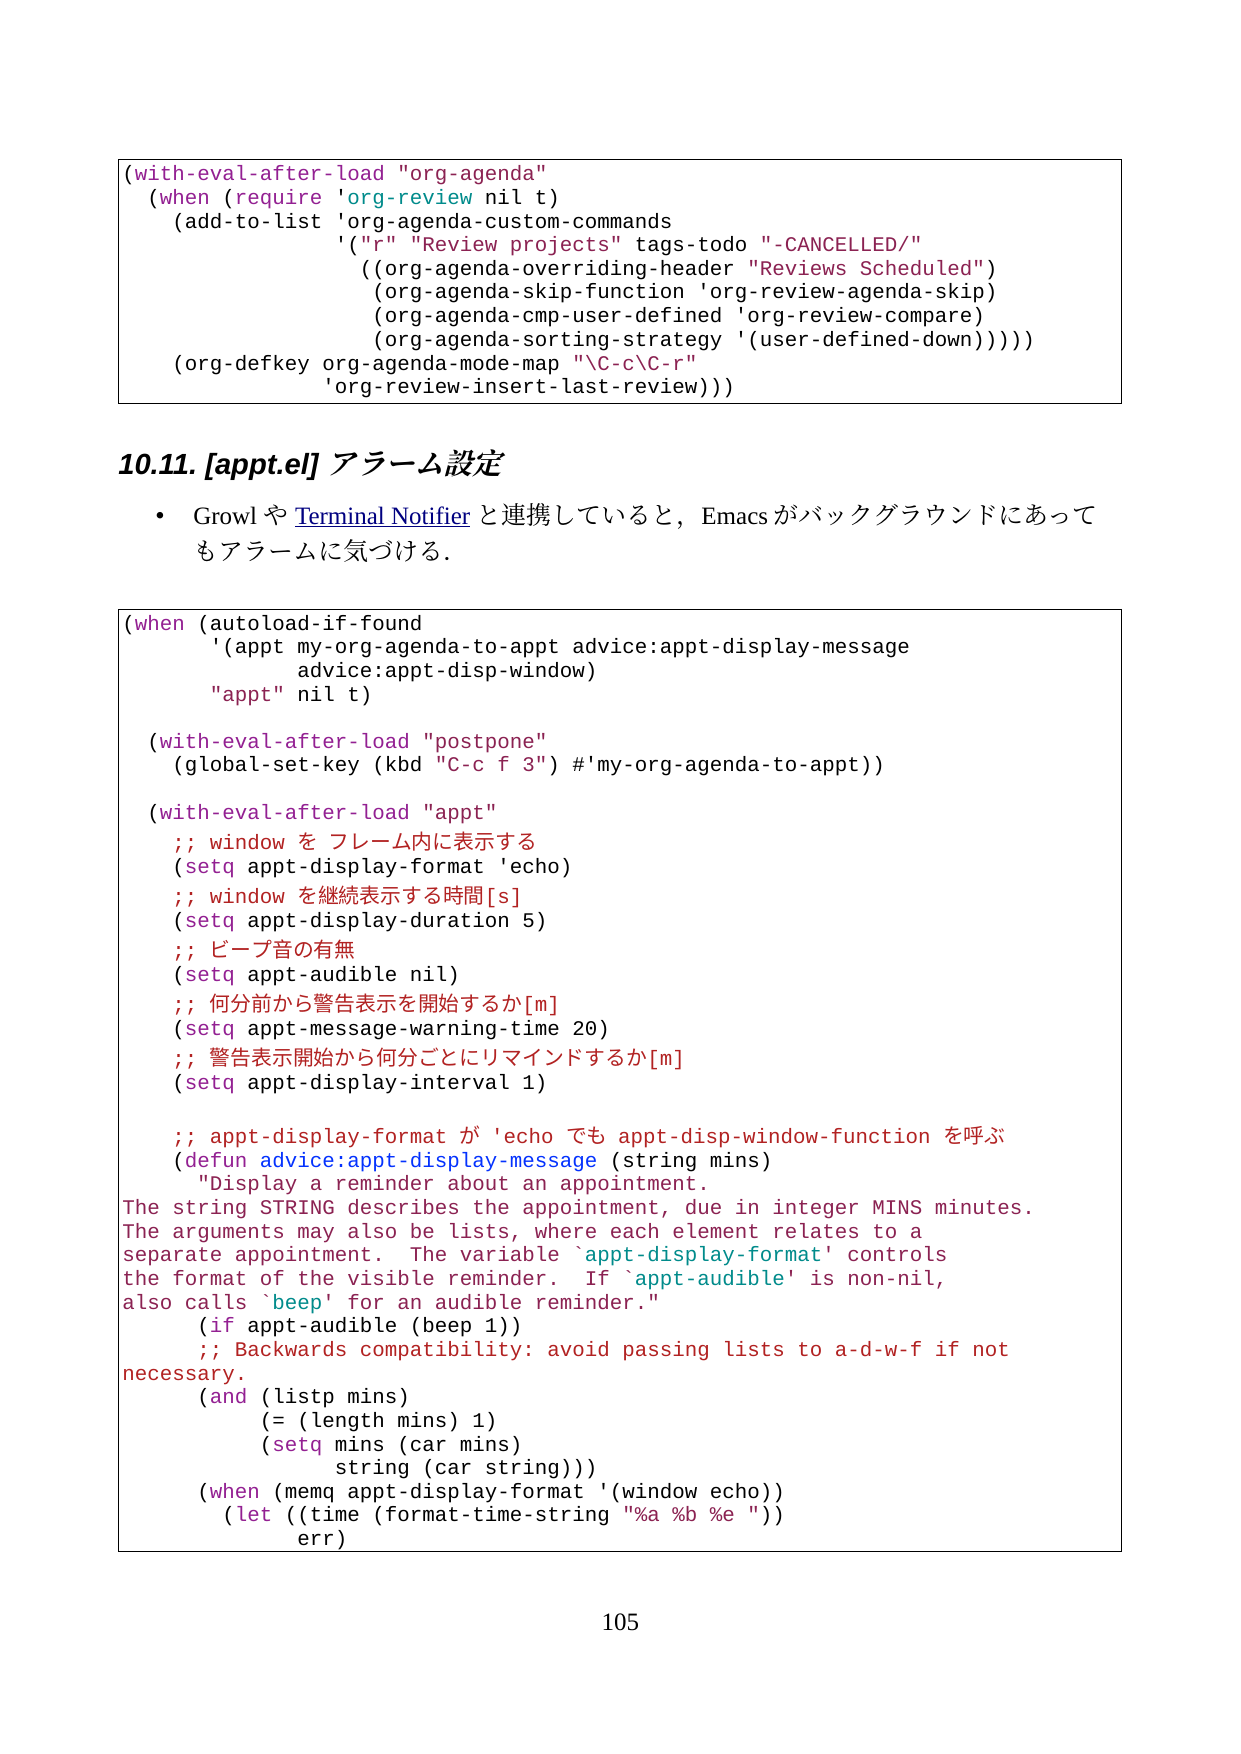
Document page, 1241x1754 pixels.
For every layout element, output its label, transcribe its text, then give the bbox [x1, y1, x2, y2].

text (add-to-list 'org-agenda-custom-commands [119, 207, 1121, 230]
text '("r" "Review projects" tags-todo "-CANCELLED/" [119, 230, 1121, 254]
text ;; Backwards compatibility: avoid passing lists to a-d-w-f if not necessary. [119, 1335, 1121, 1382]
text ;; appt-display-format が 'echo でも appt-disp-window-function を呼ぶ [119, 1115, 1121, 1146]
text "Display a reminder about an appointment. [119, 1169, 1121, 1193]
text ;; 警告表示開始から何分ごとにリマインドするか[m] [119, 1038, 1121, 1068]
text (with-eval-after-load "postpone" [119, 727, 1121, 751]
text ;; window を継続表示する時間[s] [119, 876, 1121, 906]
text (with-eval-after-load "org-agenda" [119, 160, 1121, 183]
text (setq appt-message-warning-time 20) [119, 1014, 1121, 1038]
text (org-defkey org-agenda-mode-map "\C-c\C-r" [119, 348, 1121, 372]
text (setq appt-display-interval 1) [119, 1068, 1121, 1092]
text (when (autoload-if-found [119, 610, 1121, 632]
text ;; ビープ音の有無 [119, 929, 1121, 960]
list Growl や Terminal Notifier と連携していると，Emacsがバックグラウンドにあってもアラームに気づける． [156, 496, 1122, 596]
text (org-agenda-sorting-strategy '(user-defined-down))))) [119, 325, 1121, 348]
text (setq appt-display-duration 5) [119, 906, 1121, 929]
text (with-eval-after-load "appt" [119, 798, 1121, 821]
text (global-set-key (kbd "C-c f 3") #'my-org-agenda-to-appt)) [119, 751, 1121, 774]
text err) [119, 1524, 1121, 1551]
text (defun advice:appt-display-message (string mins) [119, 1146, 1121, 1169]
text (if appt-audible (beep 1)) [119, 1311, 1121, 1335]
text also calls `beep' for an audible reminder." [119, 1288, 1121, 1311]
text (org-agenda-cmp-user-defined 'org-review-compare) [119, 301, 1121, 325]
text (setq appt-audible nil) [119, 960, 1121, 984]
text ((org-agenda-overriding-header "Reviews Scheduled") [119, 254, 1121, 278]
text 'org-review-insert-last-review))) [119, 372, 1121, 403]
text (= (length mins) 1) [119, 1406, 1121, 1429]
list [156, 118, 1122, 147]
text the format of the visible reminder. If `appt-audible' is non-nil, [119, 1264, 1121, 1288]
text ;; 何分前から警告表示を開始するか[m] [119, 984, 1121, 1014]
text (let ((time (format-time-string "%a %b %e ")) [119, 1501, 1121, 1524]
text (setq mins (car mins) [119, 1429, 1121, 1453]
text separate appointment. The variable `appt-display-format' controls [119, 1240, 1121, 1264]
text ;; window を フレーム内に表示する [119, 821, 1121, 852]
text (setq appt-display-format 'echo) [119, 852, 1121, 876]
text advice:appt-disp-window) [119, 656, 1121, 679]
text (and (listp mins) [119, 1382, 1121, 1406]
text '(appt my-org-agenda-to-appt advice:appt-display-message [119, 632, 1121, 656]
subtitle [appt.el] アラーム設定 [118, 441, 1122, 483]
text (when (require 'org-review nil t) [119, 183, 1121, 207]
text string (car string))) [119, 1453, 1121, 1477]
text "appt" nil t) [119, 679, 1121, 703]
text The arguments may also be lists, where each element relates to a [119, 1217, 1121, 1240]
text (org-agenda-skip-function 'org-review-agenda-skip) [119, 278, 1121, 301]
text The string STRING describes the appointment, due in integer MINS minutes. [119, 1193, 1121, 1217]
text (when (memq appt-display-format '(window echo)) [119, 1477, 1121, 1501]
